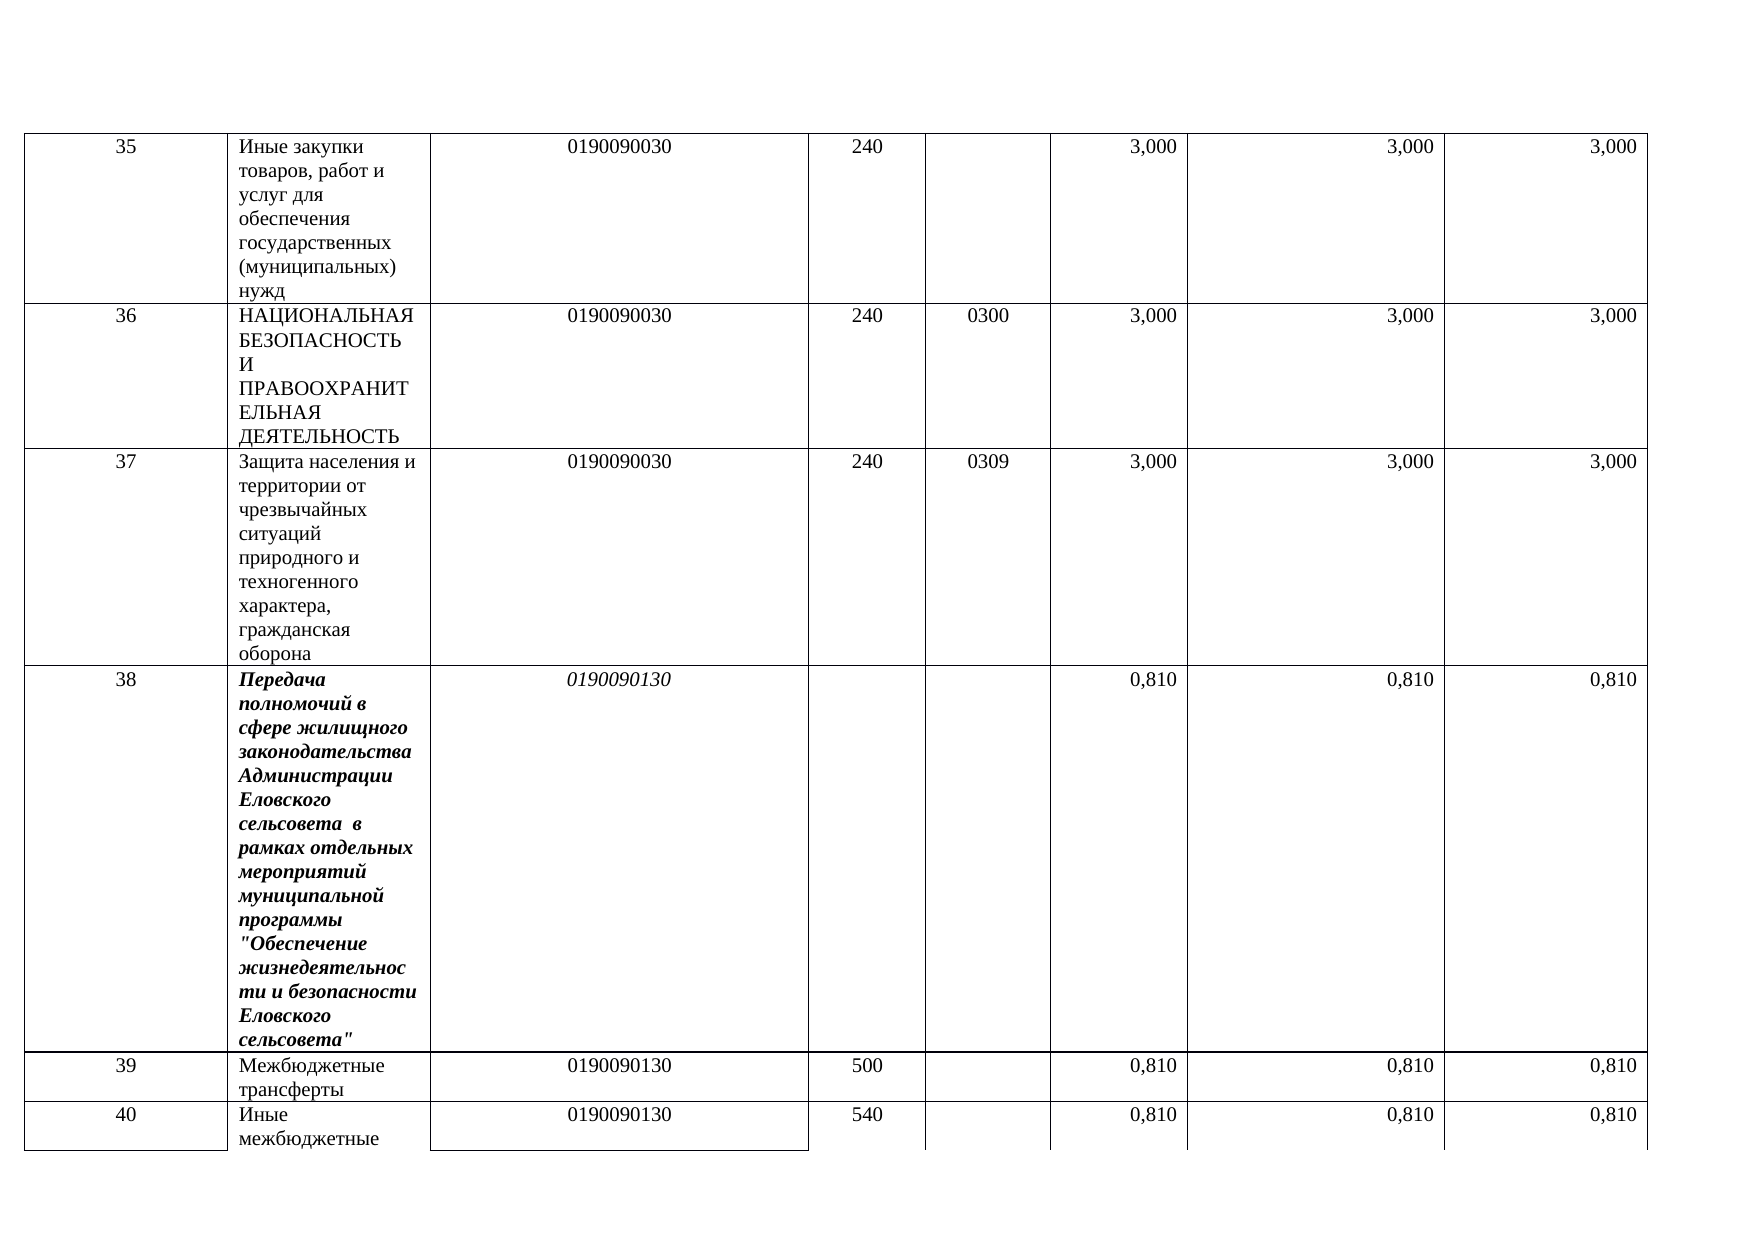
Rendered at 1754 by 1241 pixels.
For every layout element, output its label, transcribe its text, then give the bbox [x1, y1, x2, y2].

table_cell Межбюджетные трансферты [228, 1053, 430, 1101]
table_cell 3,000 [1051, 134, 1187, 302]
table_cell 3,000 [1051, 449, 1187, 665]
table_cell 540 [809, 1102, 925, 1150]
table_cell 3,000 [1445, 304, 1647, 448]
table_cell 3,000 [1188, 449, 1444, 665]
table_cell 37 [25, 449, 227, 665]
table_cell [926, 134, 1050, 302]
table_cell 40 [25, 1102, 227, 1150]
table_cell 0190090030 [431, 304, 808, 448]
table_cell 0190090130 [431, 1053, 808, 1101]
table_cell 3,000 [1445, 449, 1647, 665]
table_cell 0,810 [1051, 1102, 1187, 1150]
table_cell Иные закупки товаров, работ и услуг для обеспечения государственных (муниципальных) нужд [228, 134, 430, 302]
table_cell 3,000 [1051, 304, 1187, 448]
table_cell 240 [809, 134, 925, 302]
table_cell 36 [25, 304, 227, 448]
table_cell 3,000 [1188, 304, 1444, 448]
table_cell 0,810 [1445, 666, 1647, 1051]
table_cell 0,810 [1051, 666, 1187, 1051]
table_cell 38 [25, 666, 227, 1051]
table_cell Передача полномочий в сфере жилищного законодательства Администрации Еловского сельсовета в рамках отдельных мероприятий муниципальной программы "Обеспечение жизнедеятельности и безопасности Еловского сельсовета" [228, 666, 430, 1051]
table_cell 0,810 [1051, 1053, 1187, 1101]
table_cell Защита населения и территории от чрезвычайных ситуаций природного и техногенного характера, гражданская оборона [228, 449, 430, 665]
table_cell 3,000 [1188, 134, 1444, 302]
table_cell [926, 1053, 1050, 1101]
table_cell 0,810 [1445, 1102, 1647, 1150]
table_cell 0,810 [1445, 1053, 1647, 1101]
table_cell 0190090030 [431, 449, 808, 665]
table_cell 39 [25, 1053, 227, 1101]
table_cell НАЦИОНАЛЬНАЯ БЕЗОПАСНОСТЬ И ПРАВООХРАНИТЕЛЬНАЯ ДЕЯТЕЛЬНОСТЬ [228, 304, 430, 448]
table_cell 0,810 [1188, 1053, 1444, 1101]
table_cell 35 [25, 134, 227, 302]
table_cell 3,000 [1445, 134, 1647, 302]
table_cell [926, 1102, 1050, 1150]
table_cell 0190090030 [431, 134, 808, 302]
table_cell 0190090130 [431, 1102, 808, 1150]
table_cell [926, 666, 1050, 1051]
table_cell 0190090130 [431, 666, 808, 1051]
table_cell 0,810 [1188, 1102, 1444, 1150]
table_cell 500 [809, 1053, 925, 1101]
table_cell 240 [809, 304, 925, 448]
table_cell 0,810 [1188, 666, 1444, 1051]
table_cell 0309 [926, 449, 1050, 665]
table_cell 240 [809, 449, 925, 665]
table_cell Иные межбюджетные [228, 1102, 430, 1150]
table_cell 0300 [926, 304, 1050, 448]
table_cell [809, 666, 925, 1051]
